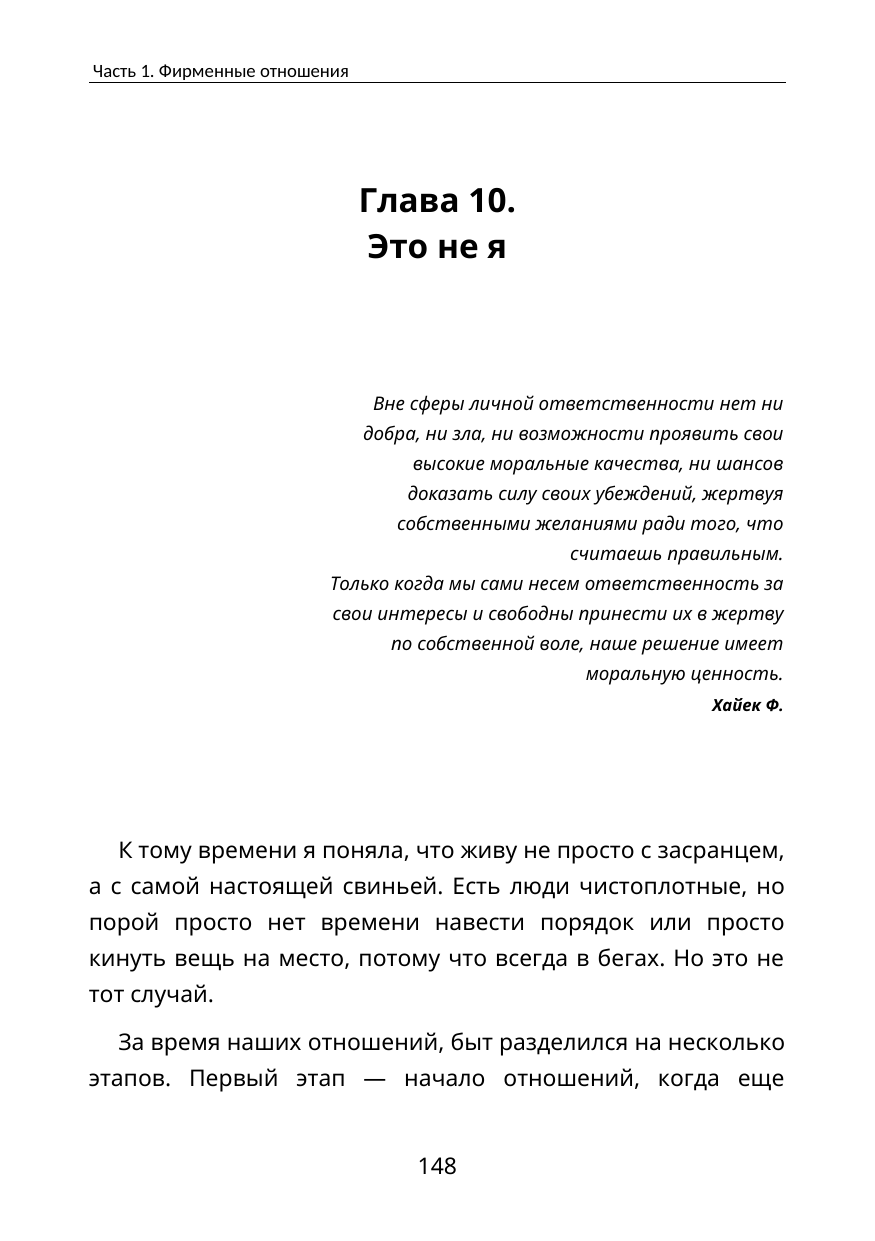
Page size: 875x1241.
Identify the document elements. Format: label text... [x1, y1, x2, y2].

text За время наших отношений, быт разделился на несколько этапов. Первый этап — начало отношений, когда еще [88, 1026, 786, 1093]
text Вне сферы личной ответственности нет ни добра, ни зла, ни возможности проявить свои высокие моральные качества, ни шансов доказать силу своих убеждений, жертвуя собственными желаниями ради того, что считаешь правильным. [325, 386, 786, 566]
text Хайек Ф. [148, 686, 786, 716]
subtitle Глава 10. Это не я [88, 177, 786, 268]
text Только когда мы сами несем ответственность за свои интересы и свободны принести их в жертву по собственной воле, наше решение имеет моральную ценность. [325, 566, 786, 686]
text К тому времени я поняла, что живу не просто с засранцем, а с самой настоящей свиньей. Есть люди чистоплотные, но порой просто нет времени навести порядок или просто кинуть вещь на место, потому что всегда в бегах. Но это не тот случай. [88, 834, 786, 1009]
